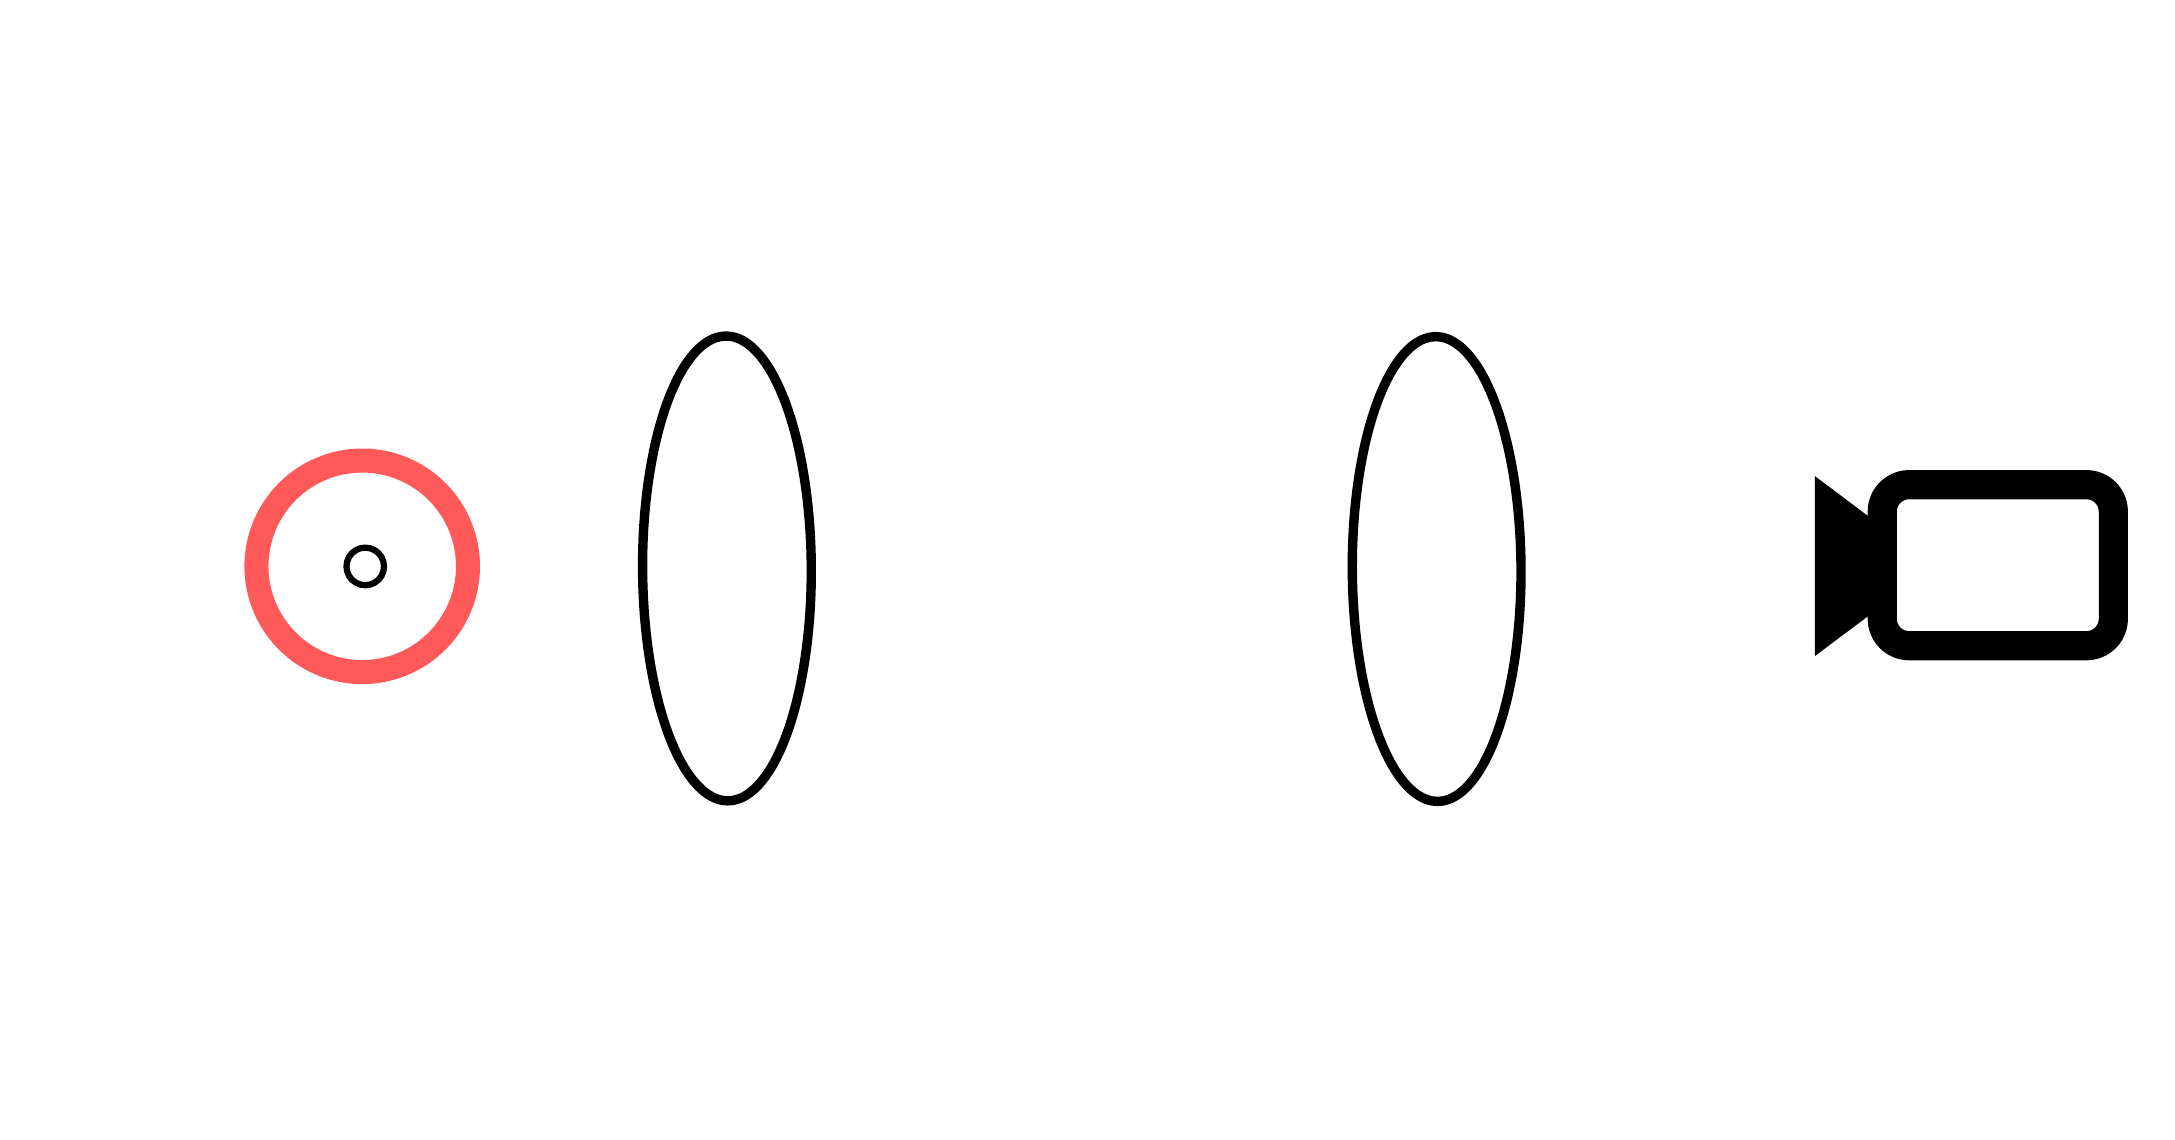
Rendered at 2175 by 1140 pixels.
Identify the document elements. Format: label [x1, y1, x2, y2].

text_box [244, 448, 481, 685]
text_box [1352, 336, 1522, 802]
text_box [642, 336, 812, 801]
text_box [1882, 484, 2114, 646]
text_box [1814, 476, 1875, 657]
